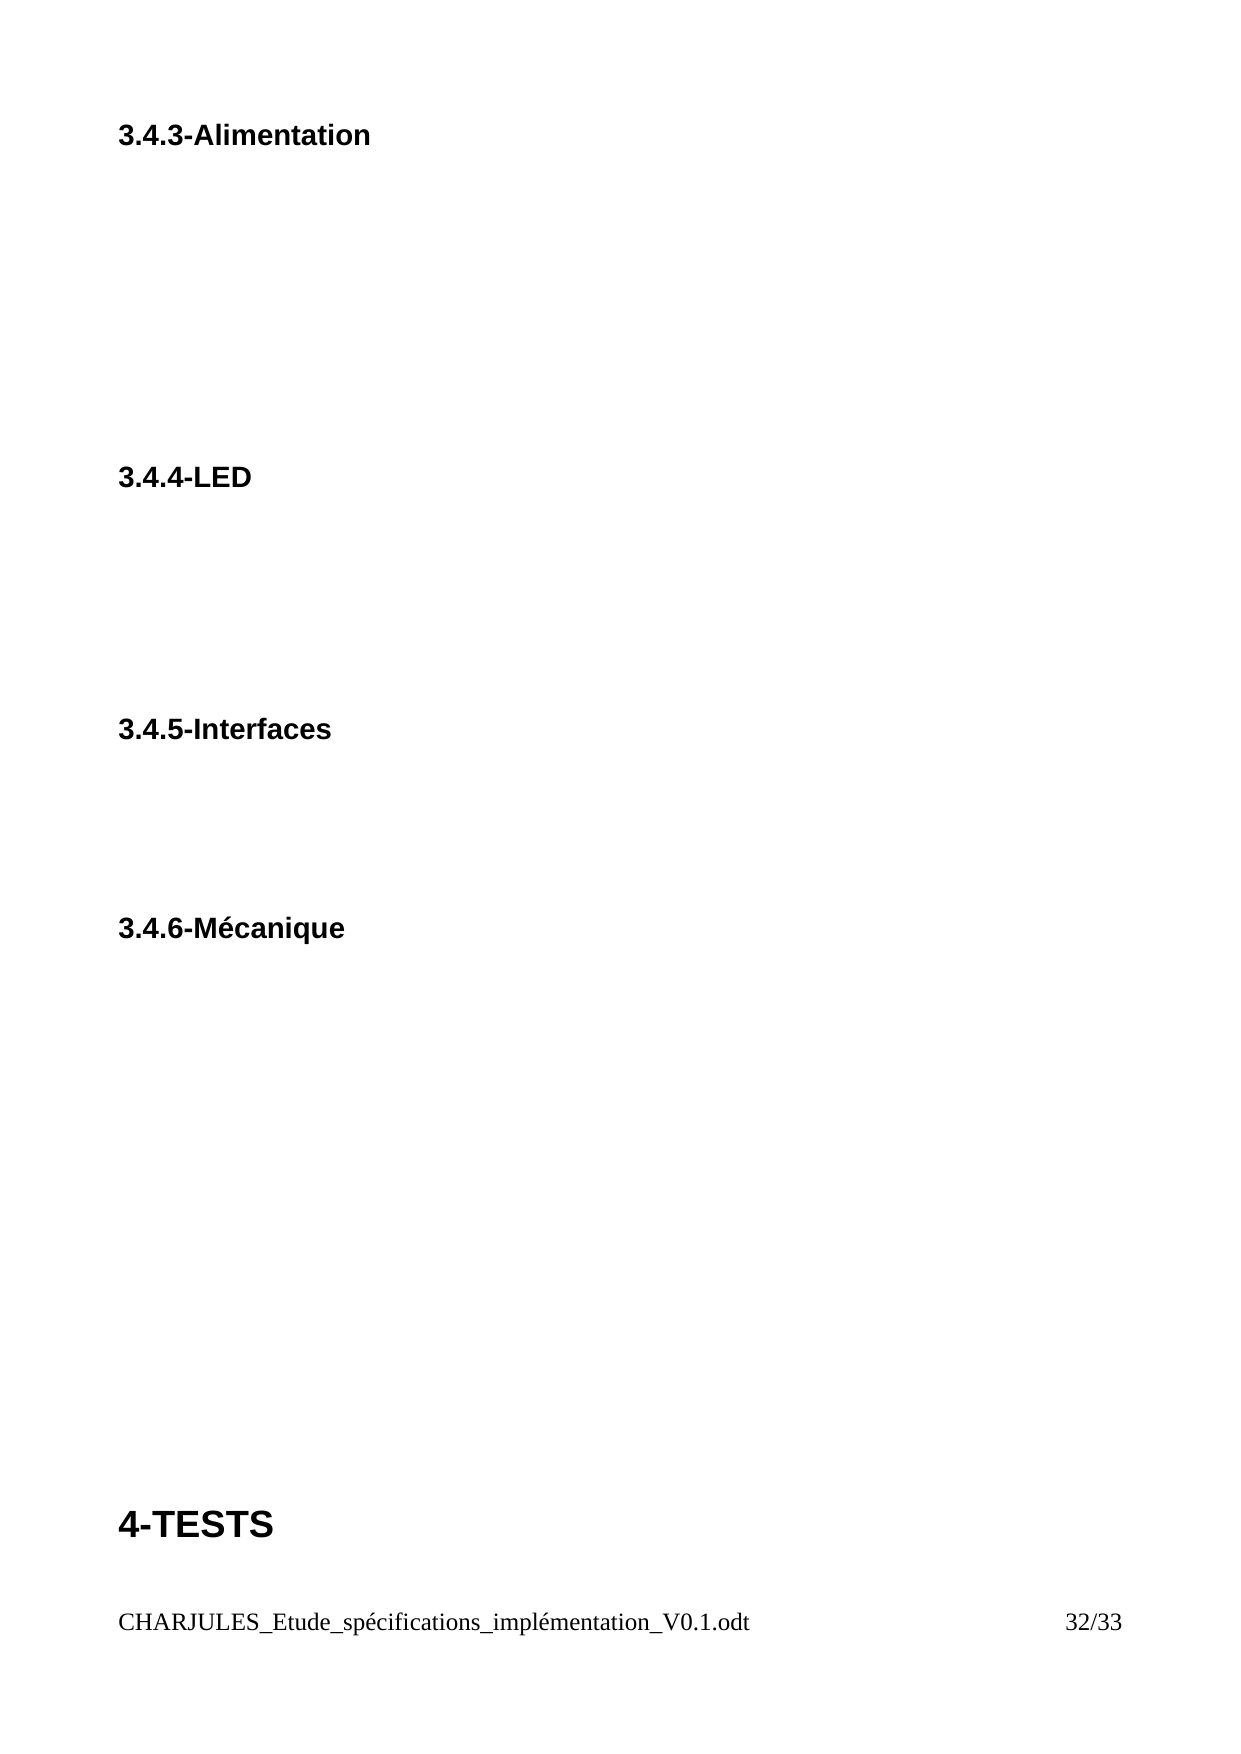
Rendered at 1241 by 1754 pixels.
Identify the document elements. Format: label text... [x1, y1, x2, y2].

subtitle 3.4.6-Mécanique [118, 911, 1122, 945]
subtitle 3.4.4-LED [118, 460, 1122, 494]
subtitle 3.4.5-Interfaces [118, 712, 1122, 745]
subtitle 3.4.3-Alimentation [118, 118, 1122, 152]
subtitle 4-TESTS [118, 1502, 1122, 1545]
